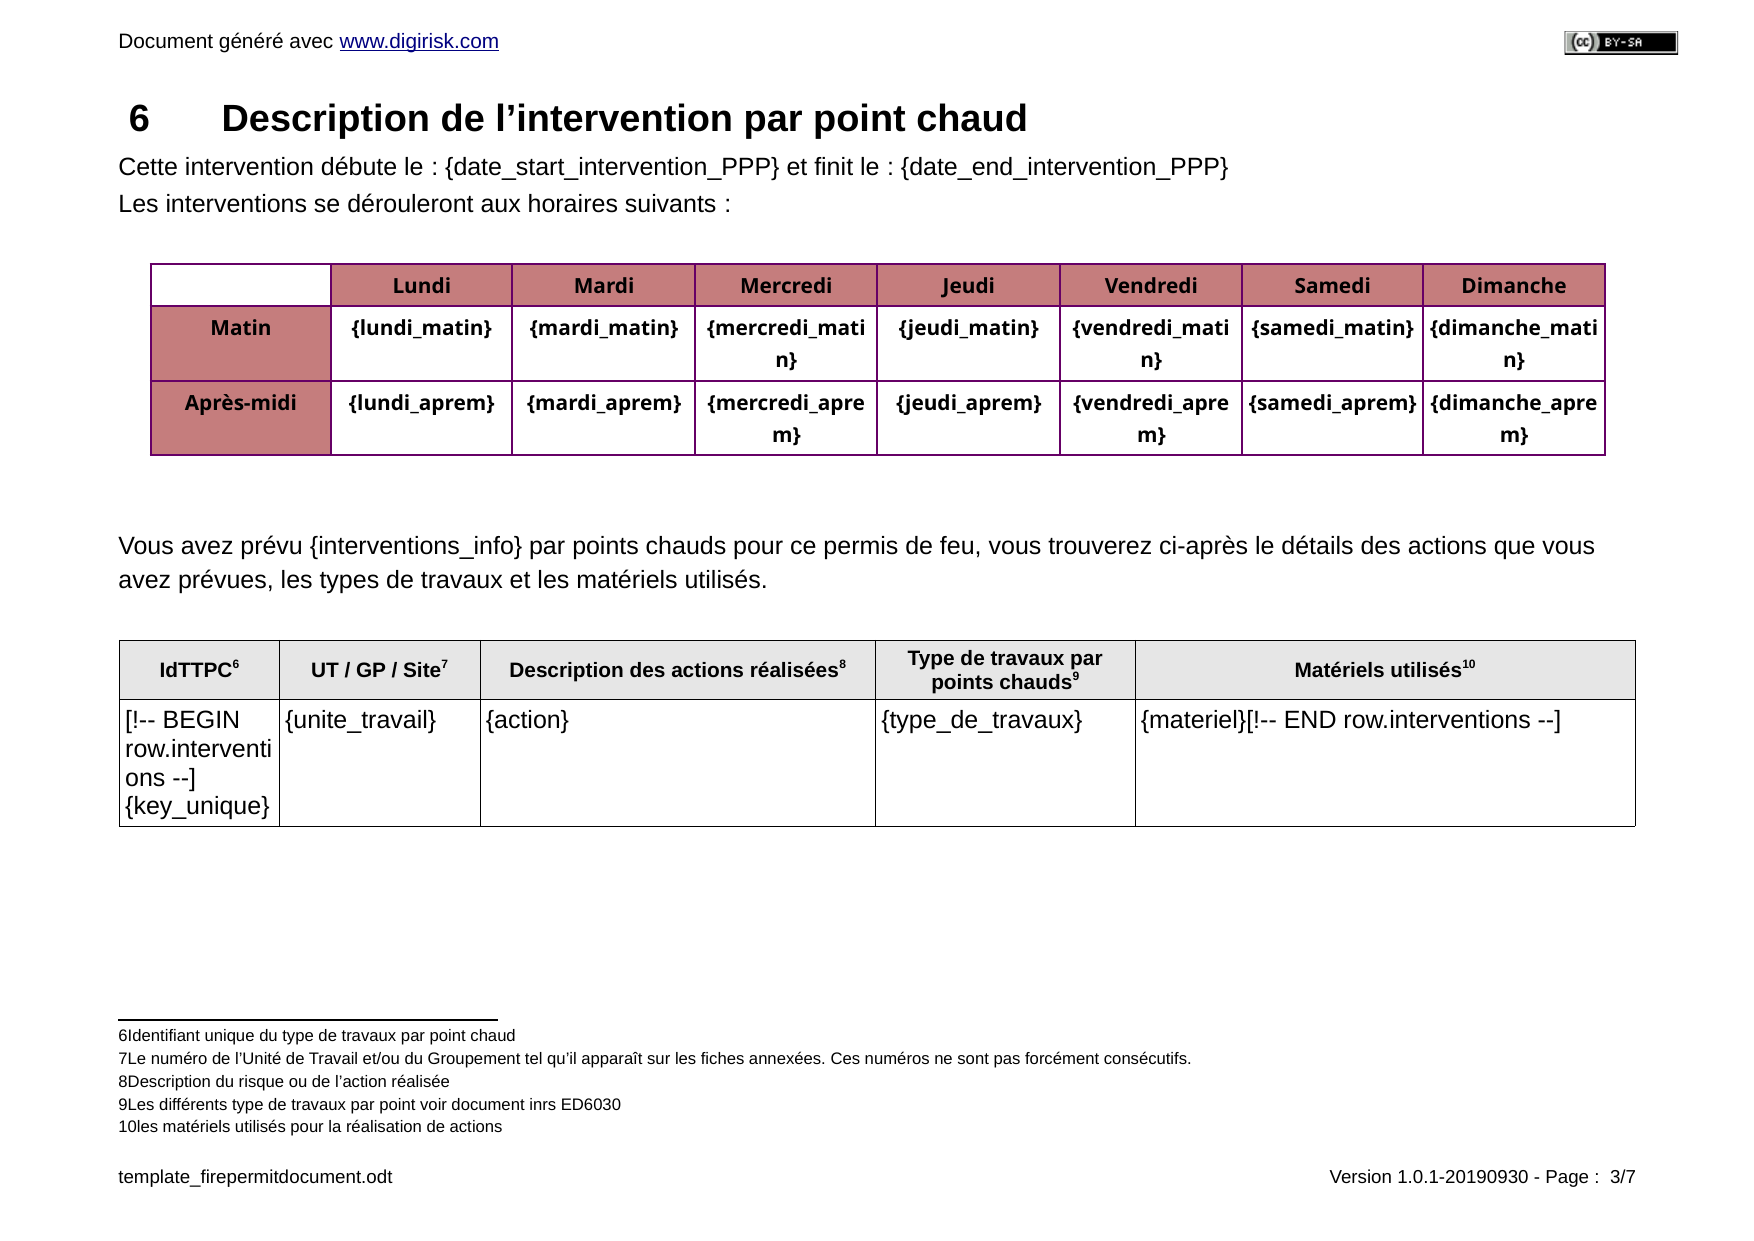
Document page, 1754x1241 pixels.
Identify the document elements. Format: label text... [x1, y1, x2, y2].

table_header [152, 265, 330, 305]
table_cell {type_de_travaux} [876, 700, 1135, 826]
table_header Dimanche [1424, 265, 1604, 305]
table_cell [!-- BEGIN row.interventions --]{key_unique} [120, 700, 279, 826]
table_header Matériels utilisés [1136, 641, 1635, 699]
text Cette intervention débute le : {date_start_intervention_PPP} et finit le : {date_end_intervention_PPP} [118, 152, 1636, 180]
table_header Mardi [513, 265, 694, 305]
table_cell {dimanche_aprem} [1424, 382, 1604, 454]
table_cell {mercredi_aprem} [696, 382, 876, 454]
table_cell {jeudi_aprem} [878, 382, 1059, 454]
table_header IdTTPC [120, 641, 279, 699]
table_cell {lundi_aprem} [332, 382, 511, 454]
table_header Lundi [332, 265, 511, 305]
table_header Mercredi [696, 265, 876, 305]
table_cell {mardi_aprem} [513, 382, 694, 454]
table_cell {unite_travail} [280, 700, 480, 826]
table_cell {mardi_matin} [513, 307, 694, 380]
table_cell Matin [152, 307, 330, 380]
table_header Jeudi [878, 265, 1059, 305]
text Vous avez prévu {interventions_info} par points chauds pour ce permis de feu, vous trouverez ci-après le détails des actions que vous avez prévues, les types de travaux et les matériels utilisés. [118, 531, 1636, 594]
table_header Type de travaux par points chauds [876, 641, 1135, 699]
table_cell {vendredi_aprem} [1061, 382, 1241, 454]
text Les interventions se dérouleront aux horaires suivants : [118, 189, 1636, 218]
table_cell {samedi_aprem} [1243, 382, 1422, 454]
table_cell {mercredi_matin} [696, 307, 876, 380]
table_cell {jeudi_matin} [878, 307, 1059, 380]
table_cell Après-midi [152, 382, 330, 454]
table_cell {dimanche_matin} [1424, 307, 1604, 380]
table_header UT / GP / Site [280, 641, 480, 699]
table_cell {materiel}[!-- END row.interventions --] [1136, 700, 1635, 826]
table_header Description des actions réalisées [481, 641, 875, 699]
table_header Samedi [1243, 265, 1422, 305]
picture [1564, 31, 1679, 55]
table_cell {samedi_matin} [1243, 307, 1422, 380]
table_cell {vendredi_matin} [1061, 307, 1241, 380]
table_cell {lundi_matin} [332, 307, 511, 380]
table_header Vendredi [1061, 265, 1241, 305]
table_cell {action} [481, 700, 875, 826]
subtitle Description de l’intervention par point chaud [118, 96, 1636, 139]
